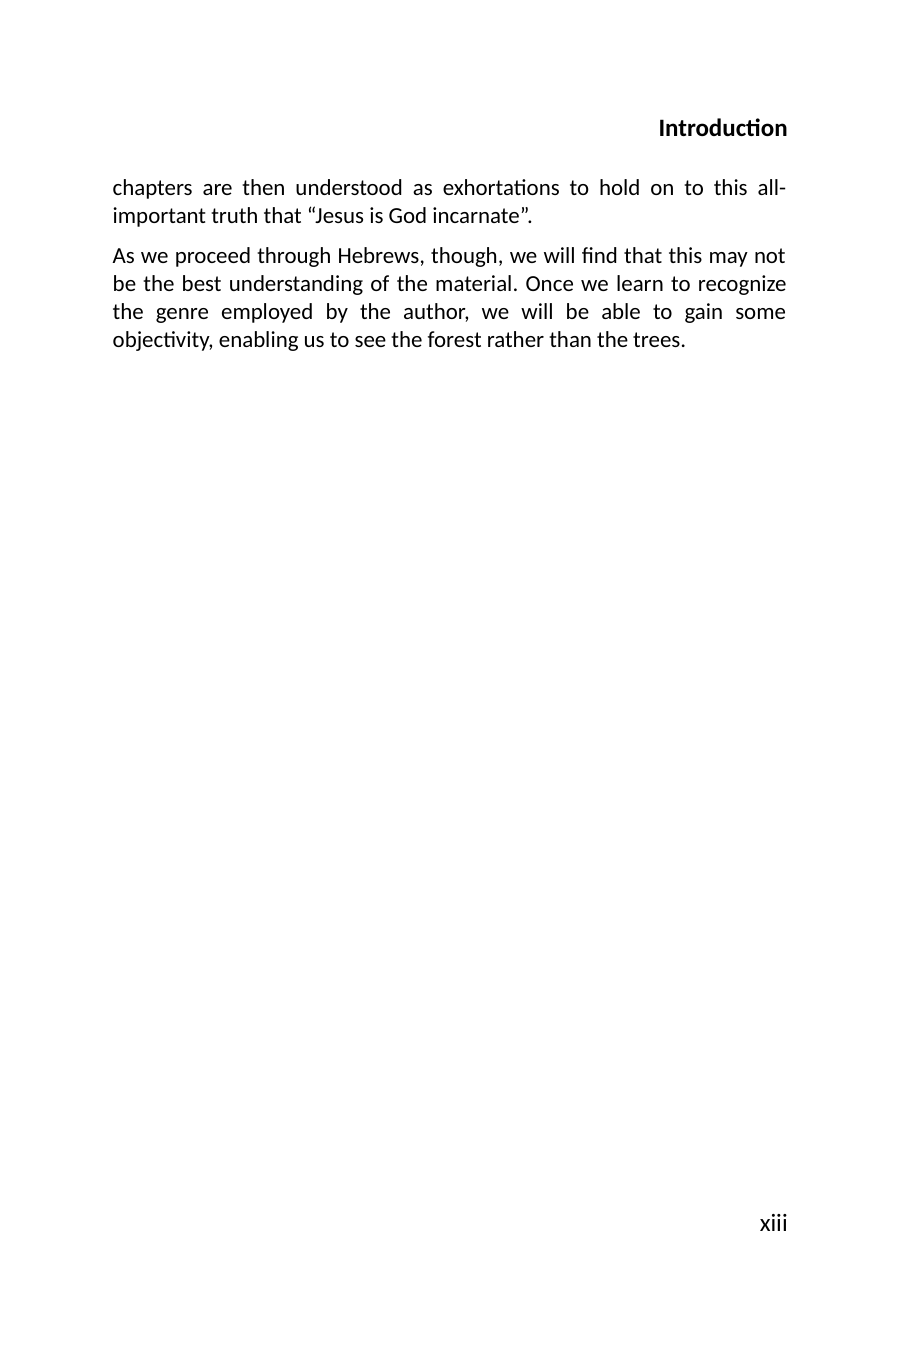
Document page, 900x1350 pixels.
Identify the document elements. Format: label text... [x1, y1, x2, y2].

text chapters are then understood as exhortations to hold on to this all-important truth that “Jesus is God incarnate”. [112, 173, 787, 229]
text As we proceed through Hebrews, though, we will find that this may not be the best understanding of the material. Once we learn to recognize the genre employed by the author, we will be able to gain some objectivity, enabling us to see the forest rather than the trees. [112, 241, 787, 353]
